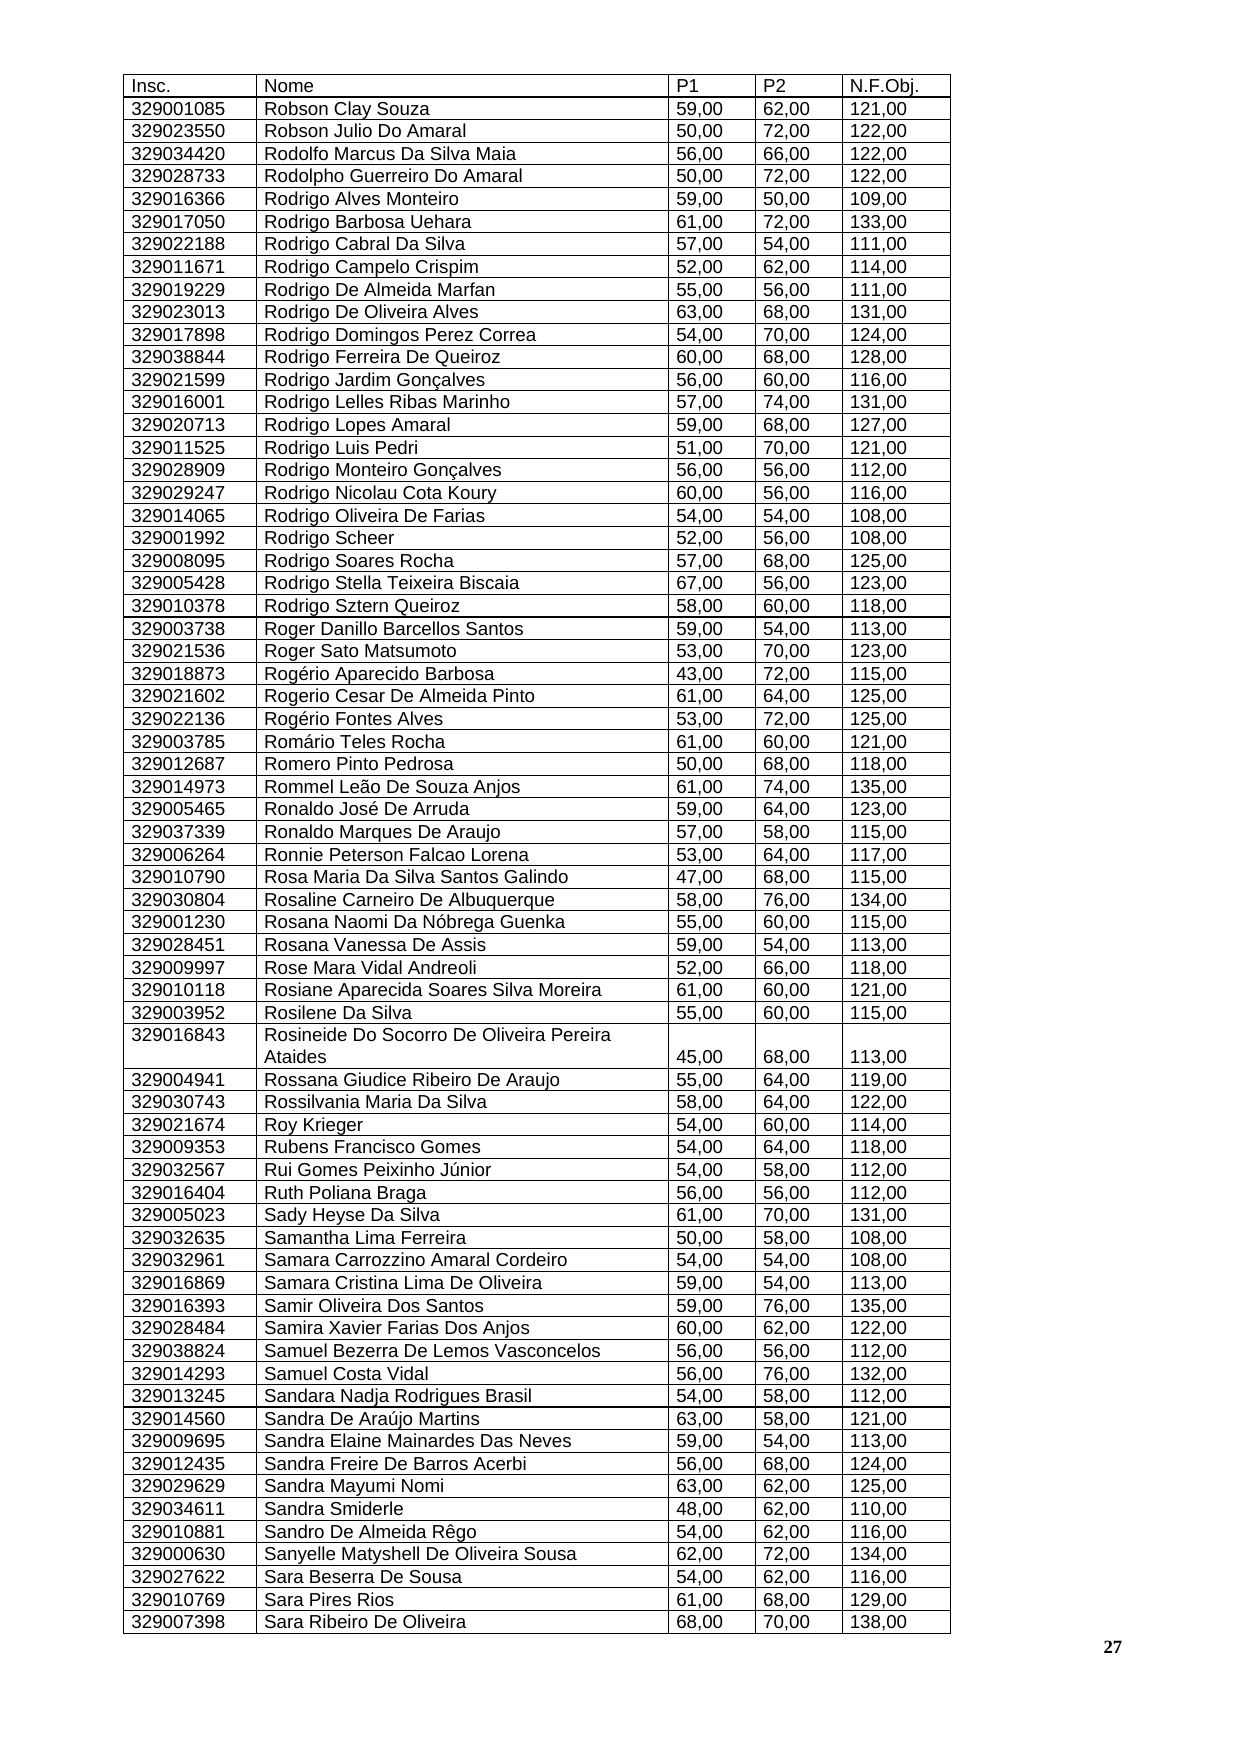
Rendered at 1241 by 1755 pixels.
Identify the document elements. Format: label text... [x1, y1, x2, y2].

table_cell 112,00 [843, 1385, 950, 1406]
table_cell 329021599 [124, 369, 256, 390]
table_cell 68,00 [756, 414, 842, 436]
table_cell Rodrigo Sztern Queiroz [257, 595, 668, 616]
table_cell 76,00 [756, 1295, 842, 1316]
table_cell 54,00 [669, 1159, 755, 1180]
table_cell 61,00 [669, 979, 755, 1001]
table_cell 56,00 [756, 527, 842, 548]
table_cell 59,00 [669, 934, 755, 955]
table_cell 115,00 [843, 866, 950, 888]
table_cell 108,00 [843, 527, 950, 548]
table_cell 56,00 [669, 1340, 755, 1361]
table_cell 329028909 [124, 459, 256, 481]
table_cell 59,00 [669, 618, 755, 639]
table_cell 135,00 [843, 776, 950, 797]
table_cell Rogério Aparecido Barbosa [257, 663, 668, 684]
table_cell Romero Pinto Pedrosa [257, 753, 668, 774]
table_cell Rodrigo De Oliveira Alves [257, 301, 668, 322]
table_cell 57,00 [669, 233, 755, 255]
table_cell 62,00 [756, 1498, 842, 1519]
table_cell 57,00 [669, 821, 755, 842]
table_cell 72,00 [756, 165, 842, 187]
table_cell 113,00 [843, 1024, 950, 1067]
table_cell 63,00 [669, 1475, 755, 1497]
table_cell 125,00 [843, 685, 950, 707]
table_cell 74,00 [756, 391, 842, 413]
table_cell 121,00 [843, 730, 950, 752]
table_cell 54,00 [756, 233, 842, 255]
table_cell 134,00 [843, 889, 950, 910]
table_cell 60,00 [756, 369, 842, 390]
table_cell 50,00 [669, 753, 755, 774]
table_cell 72,00 [756, 211, 842, 232]
table_cell 329008095 [124, 550, 256, 571]
table_cell 55,00 [669, 911, 755, 933]
table_cell 58,00 [756, 1159, 842, 1180]
table_cell 118,00 [843, 753, 950, 774]
table_cell 60,00 [669, 346, 755, 368]
table_cell 329005023 [124, 1204, 256, 1226]
table_cell 329010378 [124, 595, 256, 616]
table_cell 108,00 [843, 1227, 950, 1248]
table_cell Rodrigo De Almeida Marfan [257, 278, 668, 300]
table_cell 131,00 [843, 391, 950, 413]
table_cell 110,00 [843, 1498, 950, 1519]
table_cell 54,00 [669, 1249, 755, 1271]
table_cell 70,00 [756, 1204, 842, 1226]
table_cell 60,00 [756, 730, 842, 752]
table_cell 119,00 [843, 1069, 950, 1090]
table_cell 111,00 [843, 278, 950, 300]
table_cell 329017898 [124, 324, 256, 345]
table_cell 329029247 [124, 482, 256, 503]
table_cell 329038844 [124, 346, 256, 368]
table_cell 329037339 [124, 821, 256, 842]
table_cell 53,00 [669, 640, 755, 662]
table_cell 56,00 [756, 572, 842, 594]
table_cell Sandra Mayumi Nomi [257, 1475, 668, 1497]
table_cell 52,00 [669, 527, 755, 548]
table_cell 56,00 [669, 1453, 755, 1474]
table_cell Samir Oliveira Dos Santos [257, 1295, 668, 1316]
table_cell 50,00 [669, 1227, 755, 1248]
table_cell 115,00 [843, 911, 950, 933]
table_cell 60,00 [756, 1114, 842, 1135]
table_cell 68,00 [756, 1453, 842, 1474]
table_cell 57,00 [669, 550, 755, 571]
table_cell 116,00 [843, 482, 950, 503]
table_cell 43,00 [669, 663, 755, 684]
table_cell 134,00 [843, 1543, 950, 1565]
table_cell 70,00 [756, 1611, 842, 1632]
table_cell 72,00 [756, 120, 842, 142]
table_cell Rossana Giudice Ribeiro De Araujo [257, 1069, 668, 1090]
table_cell 54,00 [669, 1566, 755, 1587]
table_cell Rodrigo Cabral Da Silva [257, 233, 668, 255]
table_cell Sandra De Araújo Martins [257, 1408, 668, 1429]
table_cell 68,00 [669, 1611, 755, 1632]
table_cell 64,00 [756, 1136, 842, 1158]
table_cell Rodrigo Scheer [257, 527, 668, 548]
table_cell 66,00 [756, 956, 842, 978]
table_cell 60,00 [756, 979, 842, 1001]
table_cell 54,00 [756, 1249, 842, 1271]
table_cell 66,00 [756, 143, 842, 164]
table_cell 56,00 [756, 459, 842, 481]
table_cell 125,00 [843, 1475, 950, 1497]
table_cell Sandro De Almeida Rêgo [257, 1521, 668, 1542]
table_cell 329014293 [124, 1362, 256, 1384]
table_cell 59,00 [669, 1272, 755, 1293]
table_cell Roy Krieger [257, 1114, 668, 1135]
table_cell 63,00 [669, 1408, 755, 1429]
table_cell Rossilvania Maria Da Silva [257, 1091, 668, 1113]
table_cell Sandara Nadja Rodrigues Brasil [257, 1385, 668, 1406]
table_cell 59,00 [669, 98, 755, 119]
table_cell Roger Sato Matsumoto [257, 640, 668, 662]
table_cell 64,00 [756, 844, 842, 865]
table_cell 121,00 [843, 1408, 950, 1429]
table_cell 68,00 [756, 550, 842, 571]
table_cell 47,00 [669, 866, 755, 888]
table_cell 329021536 [124, 640, 256, 662]
table_cell Rosiane Aparecida Soares Silva Moreira [257, 979, 668, 1001]
table_cell Sara Beserra De Sousa [257, 1566, 668, 1587]
table_cell 62,00 [756, 1566, 842, 1587]
table_cell 329011525 [124, 437, 256, 458]
table_cell 329012435 [124, 1453, 256, 1474]
table_cell 329014973 [124, 776, 256, 797]
table_cell 59,00 [669, 188, 755, 209]
table_cell 58,00 [756, 1227, 842, 1248]
table_header P2 [756, 75, 842, 96]
table_cell Rosilene Da Silva [257, 1002, 668, 1023]
table_cell 59,00 [669, 1295, 755, 1316]
table_cell 61,00 [669, 1204, 755, 1226]
table_cell 59,00 [669, 798, 755, 820]
table_cell 118,00 [843, 595, 950, 616]
table_cell Rodrigo Ferreira De Queiroz [257, 346, 668, 368]
table_cell Rose Mara Vidal Andreoli [257, 956, 668, 978]
table_cell 68,00 [756, 866, 842, 888]
table_cell 53,00 [669, 844, 755, 865]
table_cell 133,00 [843, 211, 950, 232]
table_cell 329032567 [124, 1159, 256, 1180]
table_cell 115,00 [843, 1002, 950, 1023]
table_cell 329011671 [124, 256, 256, 277]
table_cell 329034420 [124, 143, 256, 164]
table_cell 329003785 [124, 730, 256, 752]
table_cell 62,00 [669, 1543, 755, 1565]
table_cell 53,00 [669, 708, 755, 729]
table_cell 63,00 [669, 301, 755, 322]
table_cell Rodrigo Campelo Crispim [257, 256, 668, 277]
table_cell 60,00 [756, 1002, 842, 1023]
table_cell Rodolpho Guerreiro Do Amaral [257, 165, 668, 187]
table_cell 55,00 [669, 278, 755, 300]
table_cell 329016001 [124, 391, 256, 413]
table_cell Rui Gomes Peixinho Júnior [257, 1159, 668, 1180]
table_cell 114,00 [843, 256, 950, 277]
table_cell 48,00 [669, 1498, 755, 1519]
table_cell 118,00 [843, 956, 950, 978]
table_cell Sandra Smiderle [257, 1498, 668, 1519]
table_cell 54,00 [669, 1385, 755, 1406]
table_cell Rodrigo Lopes Amaral [257, 414, 668, 436]
table_cell 124,00 [843, 1453, 950, 1474]
table_cell 70,00 [756, 640, 842, 662]
table_cell 74,00 [756, 776, 842, 797]
table_cell 62,00 [756, 1317, 842, 1339]
table_cell 58,00 [669, 889, 755, 910]
table_cell 113,00 [843, 934, 950, 955]
table_cell 61,00 [669, 776, 755, 797]
table_cell 61,00 [669, 211, 755, 232]
table_cell 70,00 [756, 437, 842, 458]
table_cell 131,00 [843, 301, 950, 322]
table_cell Romário Teles Rocha [257, 730, 668, 752]
table_cell Rodrigo Stella Teixeira Biscaia [257, 572, 668, 594]
table_cell 329022136 [124, 708, 256, 729]
table_cell 329009353 [124, 1136, 256, 1158]
table_cell 64,00 [756, 1091, 842, 1113]
table_cell Samara Carrozzino Amaral Cordeiro [257, 1249, 668, 1271]
table_cell 56,00 [756, 1181, 842, 1203]
table_cell 55,00 [669, 1069, 755, 1090]
table_cell Rogério Fontes Alves [257, 708, 668, 729]
table_cell 329032961 [124, 1249, 256, 1271]
table_cell Sara Ribeiro De Oliveira [257, 1611, 668, 1632]
table_cell 122,00 [843, 1317, 950, 1339]
table_cell 128,00 [843, 346, 950, 368]
table_cell 52,00 [669, 256, 755, 277]
table_cell 72,00 [756, 663, 842, 684]
table_cell 112,00 [843, 1181, 950, 1203]
table_cell Ronaldo Marques De Araujo [257, 821, 668, 842]
table_cell 329010881 [124, 1521, 256, 1542]
table_header Insc. [124, 75, 256, 96]
table_cell 329010769 [124, 1588, 256, 1610]
table_cell 329023550 [124, 120, 256, 142]
table_cell 329016843 [124, 1024, 256, 1067]
table_cell 113,00 [843, 1272, 950, 1293]
table_cell Rodrigo Domingos Perez Correa [257, 324, 668, 345]
table_cell 329028484 [124, 1317, 256, 1339]
table_cell 68,00 [756, 753, 842, 774]
table_cell 54,00 [669, 1521, 755, 1542]
table_cell 113,00 [843, 1430, 950, 1452]
table_cell 58,00 [669, 595, 755, 616]
table_cell 56,00 [756, 482, 842, 503]
table_cell 56,00 [669, 1181, 755, 1203]
table_cell Rodrigo Luis Pedri [257, 437, 668, 458]
table_cell Samara Cristina Lima De Oliveira [257, 1272, 668, 1293]
table_cell 125,00 [843, 550, 950, 571]
table_cell 60,00 [669, 1317, 755, 1339]
table_cell 125,00 [843, 708, 950, 729]
table_cell 112,00 [843, 1159, 950, 1180]
table_header Nome [257, 75, 668, 96]
table_cell 329028451 [124, 934, 256, 955]
table_cell 329022188 [124, 233, 256, 255]
table_cell Ronnie Peterson Falcao Lorena [257, 844, 668, 865]
table_cell 55,00 [669, 1002, 755, 1023]
table_cell 122,00 [843, 165, 950, 187]
table_cell Rosana Vanessa De Assis [257, 934, 668, 955]
table_cell Rubens Francisco Gomes [257, 1136, 668, 1158]
table_cell 329030804 [124, 889, 256, 910]
table_cell 72,00 [756, 1543, 842, 1565]
table_cell 329010790 [124, 866, 256, 888]
table_cell 329004941 [124, 1069, 256, 1090]
table_cell 123,00 [843, 640, 950, 662]
table_cell 121,00 [843, 979, 950, 1001]
table_cell 56,00 [756, 278, 842, 300]
table_cell 329005428 [124, 572, 256, 594]
table_cell 108,00 [843, 504, 950, 526]
table_cell 68,00 [756, 301, 842, 322]
table_cell 61,00 [669, 685, 755, 707]
table_header N.F.Obj. [843, 75, 950, 96]
table_cell 76,00 [756, 1362, 842, 1384]
table_cell 62,00 [756, 1521, 842, 1542]
table_cell Rodrigo Oliveira De Farias [257, 504, 668, 526]
table_cell 132,00 [843, 1362, 950, 1384]
table_cell 329001230 [124, 911, 256, 933]
table_cell Sandra Elaine Mainardes Das Neves [257, 1430, 668, 1452]
table_cell 127,00 [843, 414, 950, 436]
table_cell 56,00 [669, 143, 755, 164]
table_cell 60,00 [756, 911, 842, 933]
table_cell Rodrigo Lelles Ribas Marinho [257, 391, 668, 413]
table_cell 121,00 [843, 98, 950, 119]
table_cell 57,00 [669, 391, 755, 413]
table_cell 329029629 [124, 1475, 256, 1497]
table_cell Ruth Poliana Braga [257, 1181, 668, 1203]
table_cell 54,00 [756, 618, 842, 639]
table_cell 72,00 [756, 708, 842, 729]
table_cell Ronaldo José De Arruda [257, 798, 668, 820]
table_cell 64,00 [756, 685, 842, 707]
table_cell 54,00 [756, 1430, 842, 1452]
table_cell 62,00 [756, 256, 842, 277]
table_cell 112,00 [843, 459, 950, 481]
table_cell 54,00 [756, 504, 842, 526]
table_cell 329001085 [124, 98, 256, 119]
table_cell Rodrigo Monteiro Gonçalves [257, 459, 668, 481]
table_cell 329013245 [124, 1385, 256, 1406]
table_cell 56,00 [669, 1362, 755, 1384]
table_cell 135,00 [843, 1295, 950, 1316]
table_cell 64,00 [756, 798, 842, 820]
table_cell 113,00 [843, 618, 950, 639]
table_cell 56,00 [756, 1340, 842, 1361]
table_cell 329009997 [124, 956, 256, 978]
table_cell 67,00 [669, 572, 755, 594]
table_cell 54,00 [669, 324, 755, 345]
table_cell 329023013 [124, 301, 256, 322]
table_cell 129,00 [843, 1588, 950, 1610]
table_cell Robson Clay Souza [257, 98, 668, 119]
table_cell Robson Julio Do Amaral [257, 120, 668, 142]
table_cell Sanyelle Matyshell De Oliveira Sousa [257, 1543, 668, 1565]
table_cell 329034611 [124, 1498, 256, 1519]
table_cell 54,00 [756, 1272, 842, 1293]
table_cell 45,00 [669, 1024, 755, 1067]
table_cell 61,00 [669, 1588, 755, 1610]
table_cell 329003952 [124, 1002, 256, 1023]
table_cell 329038824 [124, 1340, 256, 1361]
table_cell 329020713 [124, 414, 256, 436]
table_cell 329019229 [124, 278, 256, 300]
table_cell Rogerio Cesar De Almeida Pinto [257, 685, 668, 707]
table_cell 51,00 [669, 437, 755, 458]
table_cell Rosana Naomi Da Nóbrega Guenka [257, 911, 668, 933]
table_cell Rodrigo Nicolau Cota Koury [257, 482, 668, 503]
table_cell Samuel Costa Vidal [257, 1362, 668, 1384]
table_cell 123,00 [843, 572, 950, 594]
table_cell 56,00 [669, 369, 755, 390]
table_cell 329010118 [124, 979, 256, 1001]
table_cell 329016869 [124, 1272, 256, 1293]
table_cell 58,00 [756, 821, 842, 842]
table_cell 60,00 [756, 595, 842, 616]
table_cell 118,00 [843, 1136, 950, 1158]
table_cell 329021602 [124, 685, 256, 707]
table_cell Rosineide Do Socorro De Oliveira Pereira Ataides [257, 1024, 668, 1067]
table_cell 111,00 [843, 233, 950, 255]
table_cell 68,00 [756, 1024, 842, 1067]
table_cell 109,00 [843, 188, 950, 209]
table_cell Rodrigo Barbosa Uehara [257, 211, 668, 232]
table_cell 329014065 [124, 504, 256, 526]
table_cell 122,00 [843, 143, 950, 164]
table_cell Rodrigo Alves Monteiro [257, 188, 668, 209]
table_cell 329014560 [124, 1408, 256, 1429]
table_cell 329016366 [124, 188, 256, 209]
table_cell Samuel Bezerra De Lemos Vasconcelos [257, 1340, 668, 1361]
table_cell 329018873 [124, 663, 256, 684]
table_cell 117,00 [843, 844, 950, 865]
table_cell 329016393 [124, 1295, 256, 1316]
table_cell 54,00 [756, 934, 842, 955]
table_cell 70,00 [756, 324, 842, 345]
table_cell Sara Pires Rios [257, 1588, 668, 1610]
table_cell 54,00 [669, 504, 755, 526]
table_cell Rosa Maria Da Silva Santos Galindo [257, 866, 668, 888]
table_cell 116,00 [843, 369, 950, 390]
table_cell 116,00 [843, 1566, 950, 1587]
table_cell Rommel Leão De Souza Anjos [257, 776, 668, 797]
table_cell 62,00 [756, 98, 842, 119]
table_cell 68,00 [756, 346, 842, 368]
table_cell 58,00 [756, 1385, 842, 1406]
table_cell 329032635 [124, 1227, 256, 1248]
table_cell 124,00 [843, 324, 950, 345]
table_cell 329001992 [124, 527, 256, 548]
table_cell 56,00 [669, 459, 755, 481]
table_cell 61,00 [669, 730, 755, 752]
table_header P1 [669, 75, 755, 96]
table_cell 54,00 [669, 1114, 755, 1135]
table_cell 329027622 [124, 1566, 256, 1587]
table_cell 108,00 [843, 1249, 950, 1271]
table_cell 52,00 [669, 956, 755, 978]
table_cell 329016404 [124, 1181, 256, 1203]
table_cell Sady Heyse Da Silva [257, 1204, 668, 1226]
table_cell Rosaline Carneiro De Albuquerque [257, 889, 668, 910]
table_cell 50,00 [756, 188, 842, 209]
table_cell 329007398 [124, 1611, 256, 1632]
table_cell 115,00 [843, 663, 950, 684]
table_cell 58,00 [756, 1408, 842, 1429]
table_cell 138,00 [843, 1611, 950, 1632]
table_cell 329003738 [124, 618, 256, 639]
table_cell 112,00 [843, 1340, 950, 1361]
table_cell Rodrigo Jardim Gonçalves [257, 369, 668, 390]
table_cell 123,00 [843, 798, 950, 820]
table_cell 116,00 [843, 1521, 950, 1542]
table_cell 121,00 [843, 437, 950, 458]
table_cell 64,00 [756, 1069, 842, 1090]
table_cell 68,00 [756, 1588, 842, 1610]
table_cell 59,00 [669, 414, 755, 436]
table_cell 122,00 [843, 1091, 950, 1113]
table_cell Rodolfo Marcus Da Silva Maia [257, 143, 668, 164]
table_cell 62,00 [756, 1475, 842, 1497]
table_cell 329005465 [124, 798, 256, 820]
table_cell 76,00 [756, 889, 842, 910]
table_cell 329030743 [124, 1091, 256, 1113]
table_cell 329009695 [124, 1430, 256, 1452]
table_cell 58,00 [669, 1091, 755, 1113]
table_cell 131,00 [843, 1204, 950, 1226]
table_cell Rodrigo Soares Rocha [257, 550, 668, 571]
table_cell 115,00 [843, 821, 950, 842]
table_cell Sandra Freire De Barros Acerbi [257, 1453, 668, 1474]
table_cell 329000630 [124, 1543, 256, 1565]
table_cell 114,00 [843, 1114, 950, 1135]
table_cell 329017050 [124, 211, 256, 232]
table_cell 329021674 [124, 1114, 256, 1135]
table_cell 50,00 [669, 120, 755, 142]
table_cell Roger Danillo Barcellos Santos [257, 618, 668, 639]
table_cell 329028733 [124, 165, 256, 187]
table_cell 60,00 [669, 482, 755, 503]
table_cell 54,00 [669, 1136, 755, 1158]
table_cell Samira Xavier Farias Dos Anjos [257, 1317, 668, 1339]
table_cell 59,00 [669, 1430, 755, 1452]
table_cell Samantha Lima Ferreira [257, 1227, 668, 1248]
table_cell 122,00 [843, 120, 950, 142]
table_cell 329006264 [124, 844, 256, 865]
table_cell 50,00 [669, 165, 755, 187]
table_cell 329012687 [124, 753, 256, 774]
